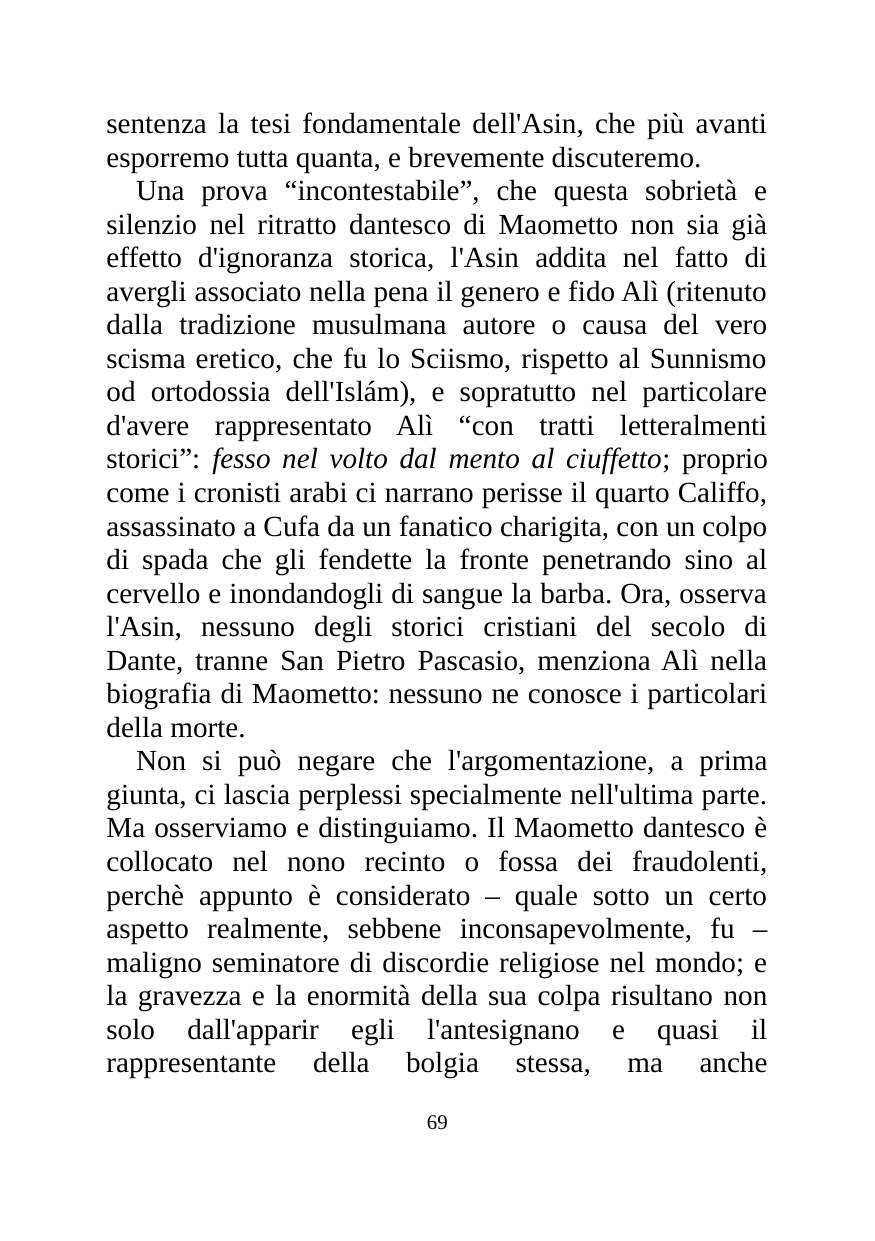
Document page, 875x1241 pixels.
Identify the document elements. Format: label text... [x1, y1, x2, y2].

text Una prova “incontestabile”, che questa sobrietà e silenzio nel ritratto dantesco di Maometto non sia già effetto d'ignoranza storica, l'Asin addita nel fatto di avergli associato nella pena il genero e fido Alì (ritenuto dalla tradizione musulmana autore o causa del vero scisma eretico, che fu lo Sciismo, rispetto al Sunnismo od ortodossia dell'Islám), e sopratutto nel particolare d'avere rappresentato Alì “con tratti letteralmenti storici”: fesso nel volto dal mento al ciuffetto; proprio come i cronisti arabi ci narrano perisse il quarto Califfo, assassinato a Cufa da un fanatico charigita, con un colpo di spada che gli fendette la fronte penetrando sino al cervello e inondandogli di sangue la barba. Ora, osserva l'Asin, nessuno degli storici cristiani del secolo di Dante, tranne San Pietro Pascasio, menziona Alì nella biografia di Maometto: nessuno ne conosce i particolari della morte. [106, 173, 768, 743]
text Non si può negare che l'argomentazione, a prima giunta, ci lascia perplessi specialmente nell'ultima parte. Ma osserviamo e distinguiamo. Il Maometto dantesco è collocato nel nono recinto o fossa dei fraudolenti, perchè appunto è considerato – quale sotto un certo aspetto realmente, sebbene inconsapevolmente, fu – maligno seminatore di discordie religiose nel mondo; e la gravezza e la enormità della sua colpa risultano non solo dall'apparir egli l'antesignano e quasi il rappresentante della bolgia stessa, ma anche [106, 743, 768, 1079]
text sentenza la tesi fondamentale dell'Asin, che più avanti esporremo tutta quanta, e brevemente discuteremo. [106, 106, 768, 173]
